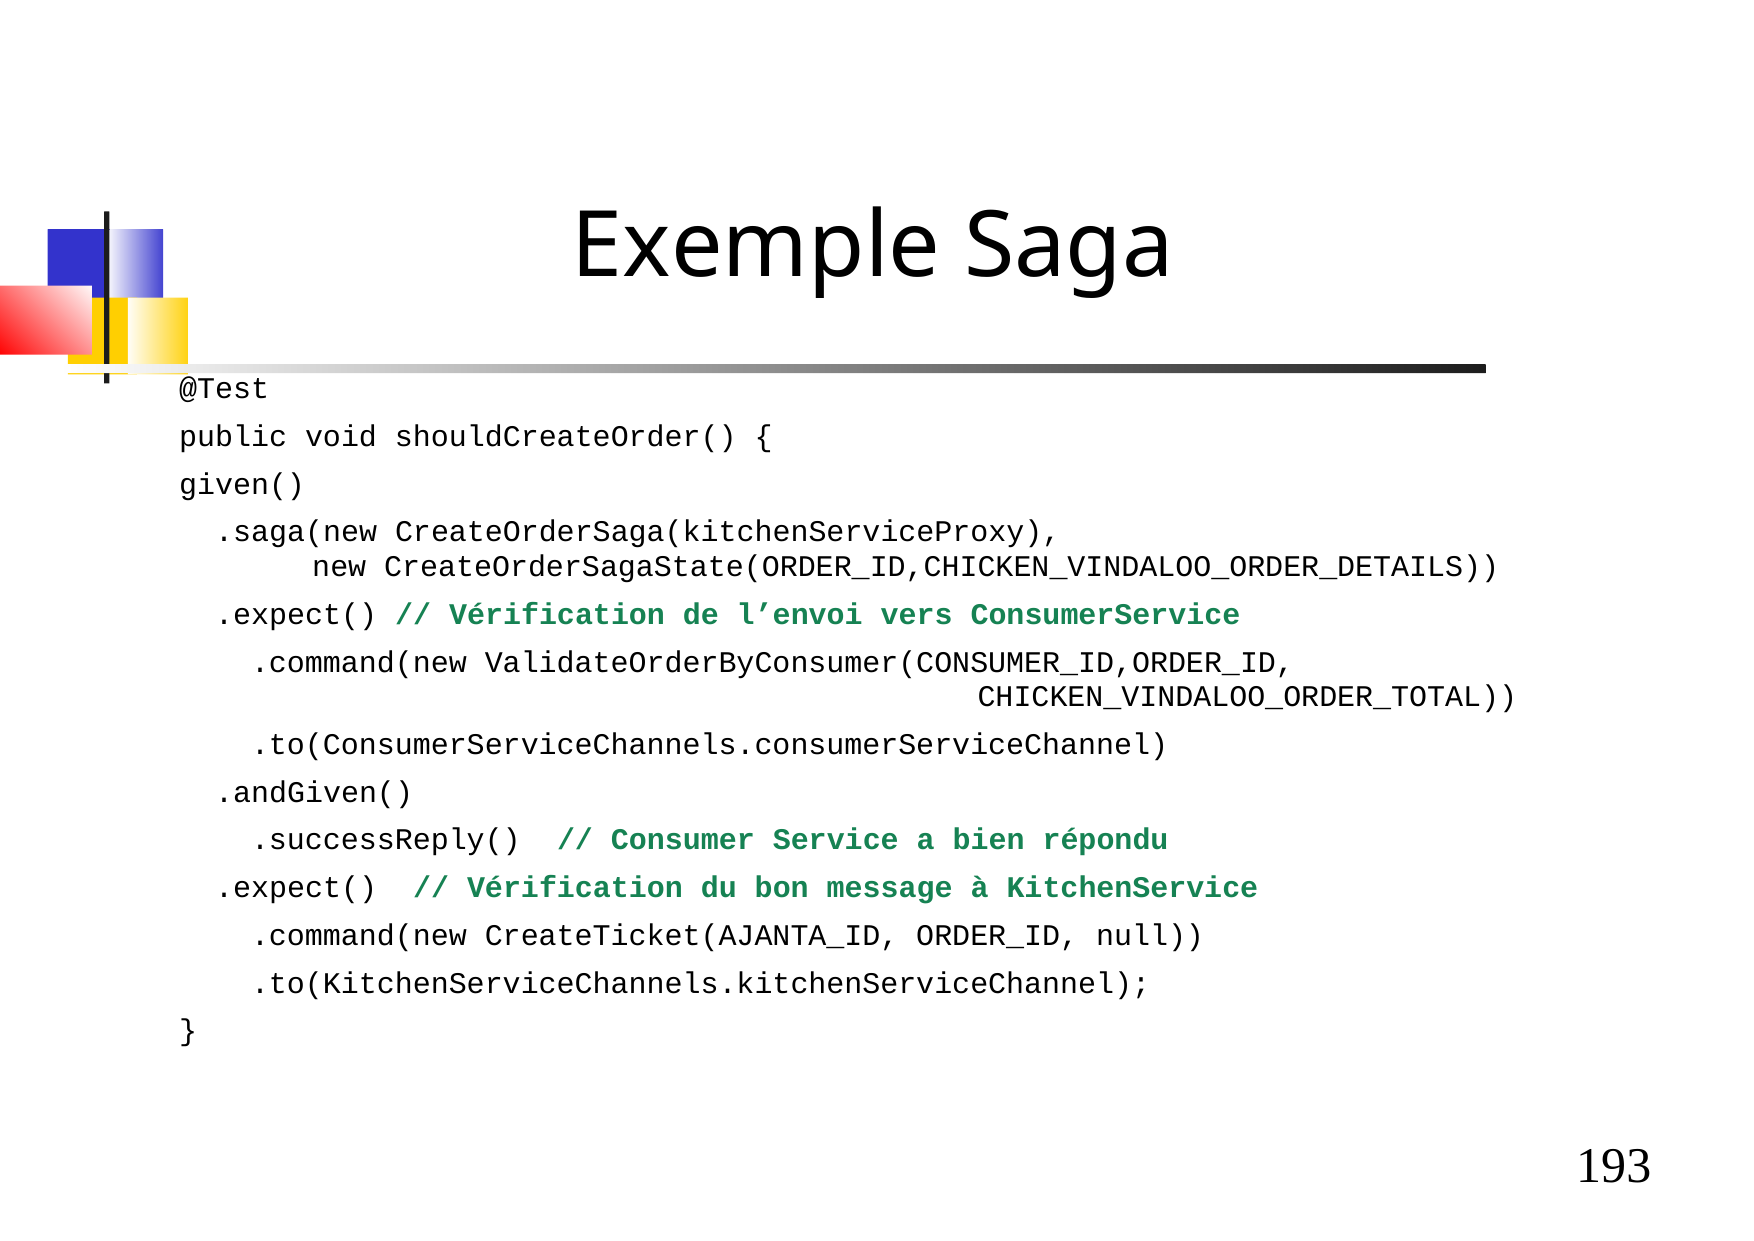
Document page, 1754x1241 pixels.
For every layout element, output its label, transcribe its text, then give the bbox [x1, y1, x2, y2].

list @Test public void shouldCreateOrder() { given() .saga(new CreateOrderSaga(kitchenServiceProxy), new CreateOrderSagaState(ORDER_ID,CHICKEN_VINDALOO_ORDER_DETAILS)) .expect() // Vérification de l’envoi vers ConsumerService .command(new ValidateOrderByConsumer(CONSUMER_ID,ORDER_ID, CHICKEN_VINDALOO_ORDER_TOTAL)) .to(ConsumerServiceChannels.consumerServiceChannel) .andGiven() .successReply() // Consumer Service a bien répondu .expect() // Vérification du bon message à KitchenService .command(new CreateTicket(AJANTA_ID, ORDER_ID, null)) .to(KitchenServiceChannels.kitchenServiceChannel); } [179, 371, 1567, 1091]
title Exemple Saga [179, 139, 1567, 351]
